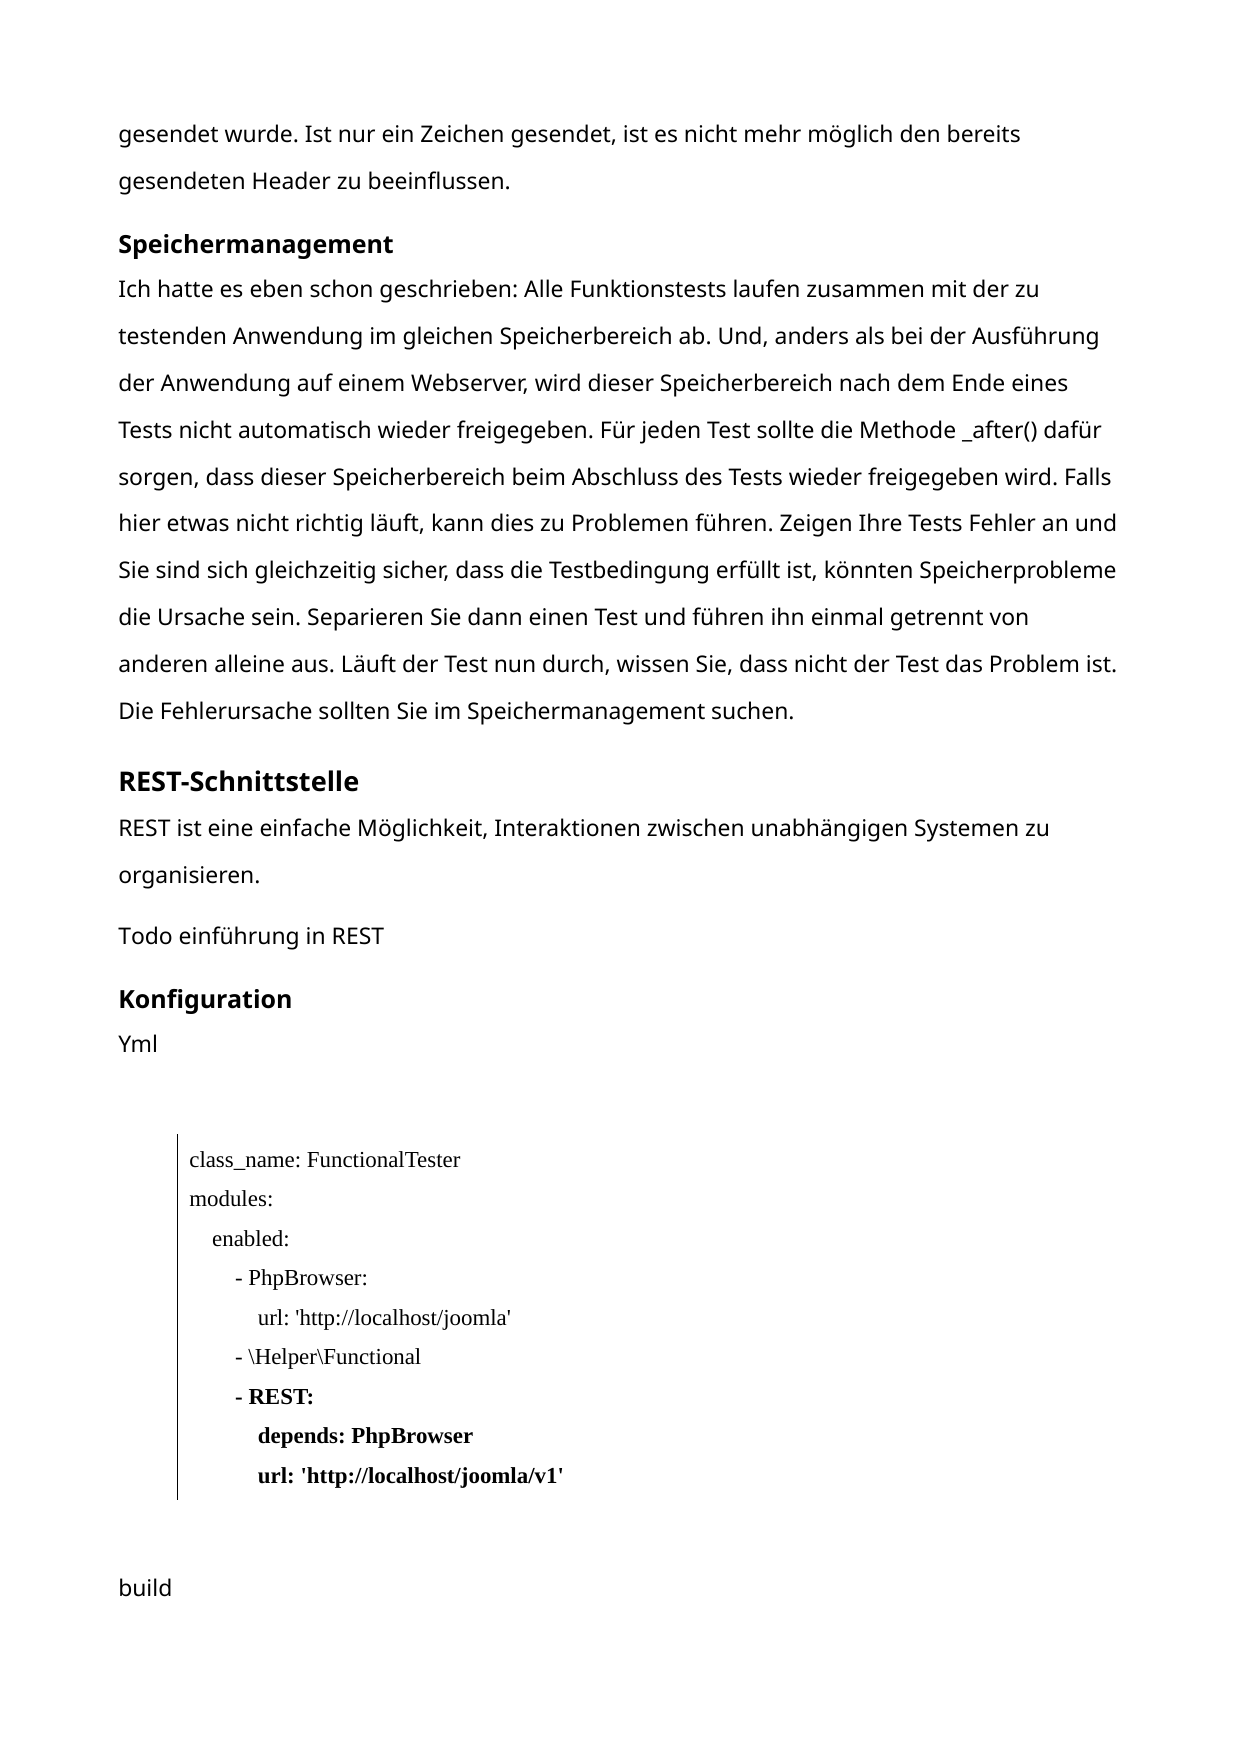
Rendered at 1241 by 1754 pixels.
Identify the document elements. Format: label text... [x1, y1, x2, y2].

text Todo einführung in REST [118, 920, 1122, 952]
subtitle Konfiguration [118, 982, 1122, 1016]
text gesendet wurde. Ist nur ein Zeichen gesendet, ist es nicht mehr möglich den bereits gesendeten Header zu beeinflussen. [118, 118, 1122, 196]
subtitle Speichermanagement [118, 226, 1122, 261]
text REST ist eine einfache Möglichkeit, Interaktionen zwischen unabhängigen Systemen zu organisieren. [118, 812, 1122, 890]
text Ich hatte es eben schon geschrieben: Alle Funktionstests laufen zusammen mit der zu testenden Anwendung im gleichen Speicherbereich ab. Und, anders als bei der Ausführung der Anwendung auf einem Webserver, wird dieser Speicherbereich nach dem Ende eines Tests nicht automatisch wieder freigegeben. Für jeden Test sollte die Methode _after() dafür sorgen, dass dieser Speicherbereich beim Abschluss des Tests wieder freigegeben wird. Falls hier etwas nicht richtig läuft, kann dies zu Problemen führen. Zeigen Ihre Tests Fehler an und Sie sind sich gleichzeitig sicher, dass die Testbedingung erfüllt ist, könnten Speicherprobleme die Ursache sein. Separieren Sie dann einen Test und führen ihn einmal getrennt von anderen alleine aus. Läuft der Test nun durch, wissen Sie, dass nicht der Test das Problem ist. Die Fehlerursache sollten Sie im Speichermanagement suchen. [118, 273, 1122, 726]
text Yml [118, 1028, 1122, 1059]
subtitle REST-Schnittstelle [118, 763, 1122, 799]
text build [118, 1572, 1122, 1603]
text class_name: FunctionalTester modules: enabled: - PhpBrowser: url: 'http://localhost/joomla' - \Helper\Functional - REST: depends: PhpBrowser url: 'http://localhost/joomla/v1' [178, 1134, 1122, 1500]
